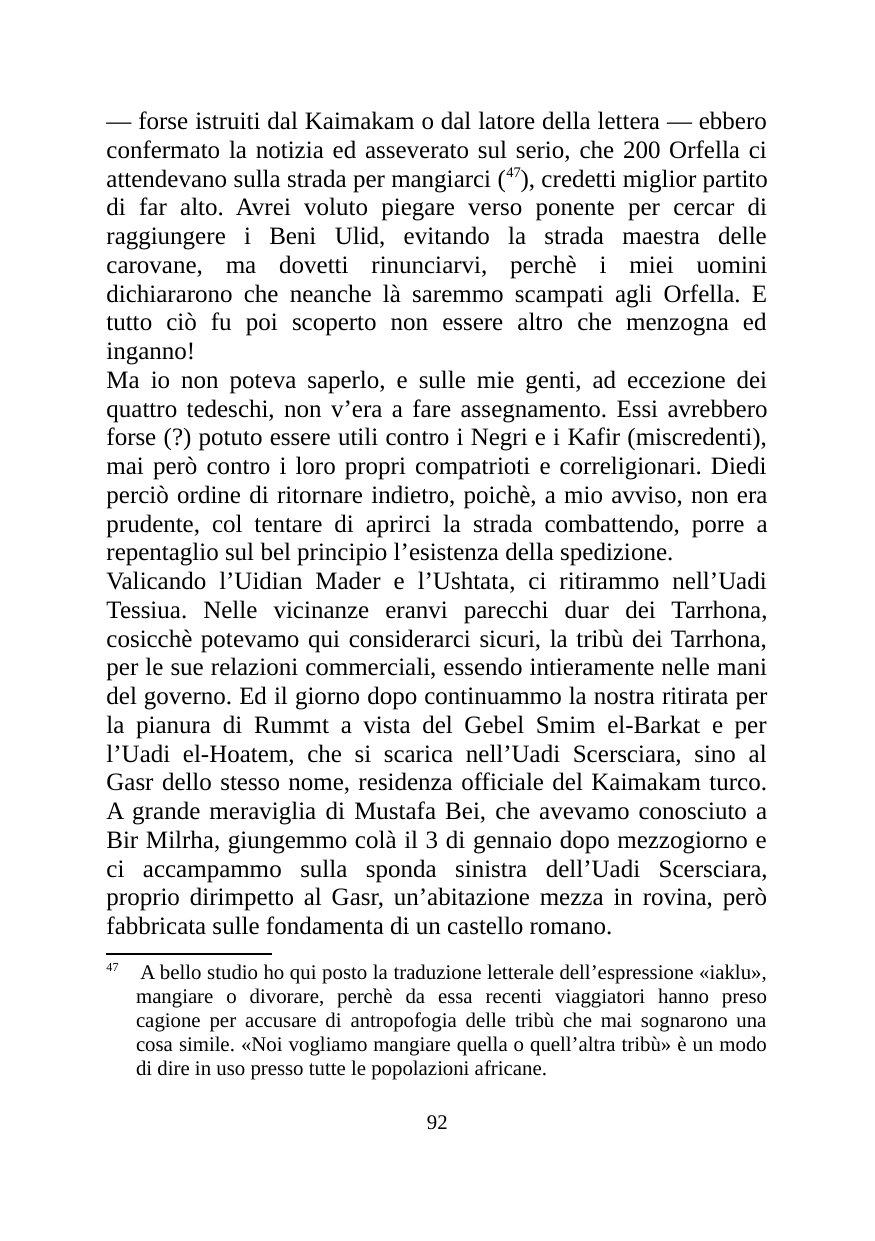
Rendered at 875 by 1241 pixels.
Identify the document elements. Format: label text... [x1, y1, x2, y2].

text Ma io non poteva saperlo, e sulle mie genti, ad eccezione dei quattro tedeschi, non v’era a fare assegnamento. Essi avrebbero forse (?) potuto essere utili contro i Negri e i Kafir (miscredenti), mai però contro i loro propri compatrioti e correligionari. Diedi perciò ordine di ritornare indietro, poichè, a mio avviso, non era prudente, col tentare di aprirci la strada combattendo, porre a repentaglio sul bel principio l’esistenza della spedizione. [106, 365, 768, 566]
text A bello studio ho qui posto la traduzione letterale dell’espressione «iaklu», mangiare o divorare, perchè da essa recenti viaggiatori hanno preso cagione per accusare di antropofogia delle tribù che mai sognarono una cosa simile. «Noi vogliamo mangiare quella o quell’altra tribù» è un modo di dire in uso presso tutte le popolazioni africane. [106, 960, 768, 1080]
text — forse istruiti dal Kaimakam o dal latore della lettera — ebbero confermato la notizia ed asseverato sul serio, che 200 Orfella ci attendevano sulla strada per mangiarci (), credetti miglior partito di far alto. Avrei voluto piegare verso ponente per cercar di raggiungere i Beni Ulid, evitando la strada maestra delle carovane, ma dovetti rinunciarvi, perchè i miei uomini dichiararono che neanche là saremmo scampati agli Orfella. E tutto ciò fu poi scoperto non essere altro che menzogna ed inganno! [106, 106, 768, 365]
text Valicando l’Uidian Mader e l’Ushtata, ci ritirammo nell’Uadi Tessiua. Nelle vicinanze eranvi parecchi duar dei Tarrhona, cosicchè potevamo qui considerarci sicuri, la tribù dei Tarrhona, per le sue relazioni commerciali, essendo intieramente nelle mani del governo. Ed il giorno dopo continuammo la nostra ritirata per la pianura di Rummt a vista del Gebel Smim el-Barkat e per l’Uadi el-Hoatem, che si scarica nell’Uadi Scersciara, sino al Gasr dello stesso nome, residenza officiale del Kaimakam turco. A grande meraviglia di Mustafa Bei, che avevamo conosciuto a Bir Milrha, giungemmo colà il 3 di gennaio dopo mezzogiorno e ci accampammo sulla sponda sinistra dell’Uadi Scersciara, proprio dirimpetto al Gasr, un’abitazione mezza in rovina, però fabbricata sulle fondamenta di un castello romano. [106, 566, 768, 940]
